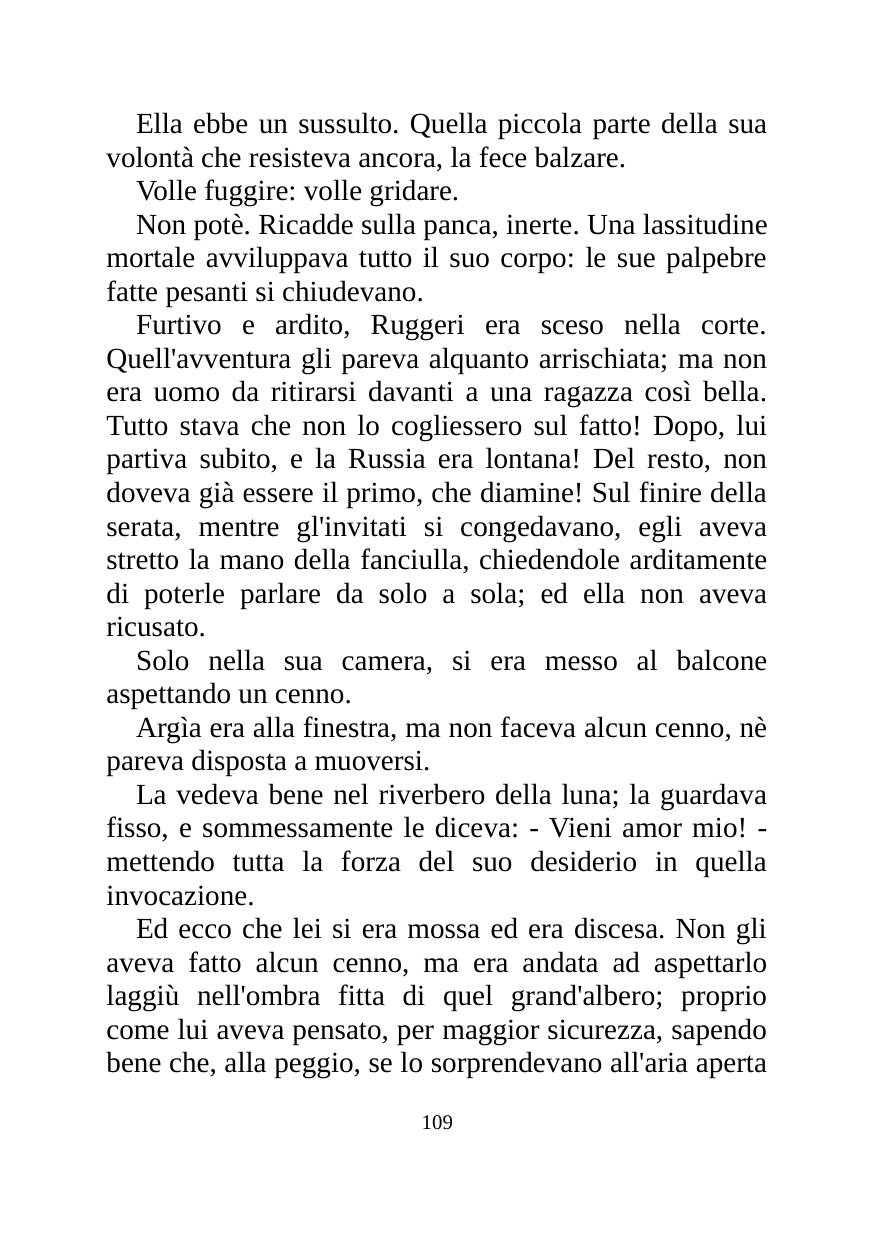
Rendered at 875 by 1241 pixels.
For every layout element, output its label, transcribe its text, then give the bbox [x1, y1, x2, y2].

text Solo nella sua camera, si era messo al balcone aspettando un cenno. [106, 643, 768, 710]
text Argìa era alla finestra, ma non faceva alcun cenno, nè pareva disposta a muoversi. [106, 710, 768, 777]
text Volle fuggire: volle gridare. [106, 173, 768, 207]
text Ella ebbe un sussulto. Quella piccola parte della sua volontà che resisteva ancora, la fece balzare. [106, 106, 768, 173]
text Non potè. Ricadde sulla panca, inerte. Una lassitudine mortale avviluppava tutto il suo corpo: le sue palpebre fatte pesanti si chiudevano. [106, 207, 768, 307]
text La vedeva bene nel riverbero della luna; la guardava fisso, e sommessamente le diceva: - Vieni amor mio! - mettendo tutta la forza del suo desiderio in quella invocazione. [106, 777, 768, 911]
text Furtivo e ardito, Ruggeri era sceso nella corte. Quell'avventura gli pareva alquanto arrischiata; ma non era uomo da ritirarsi davanti a una ragazza così bella. Tutto stava che non lo cogliessero sul fatto! Dopo, lui partiva subito, e la Russia era lontana! Del resto, non doveva già essere il primo, che diamine! Sul finire della serata, mentre gl'invitati si congedavano, egli aveva stretto la mano della fanciulla, chiedendole arditamente di poterle parlare da solo a sola; ed ella non aveva ricusato. [106, 307, 768, 643]
text Ed ecco che lei si era mossa ed era discesa. Non gli aveva fatto alcun cenno, ma era andata ad aspettarlo laggiù nell'ombra fitta di quel grand'albero; proprio come lui aveva pensato, per maggior sicurezza, sapendo bene che, alla peggio, se lo sorprendevano all'aria aperta [106, 911, 768, 1079]
